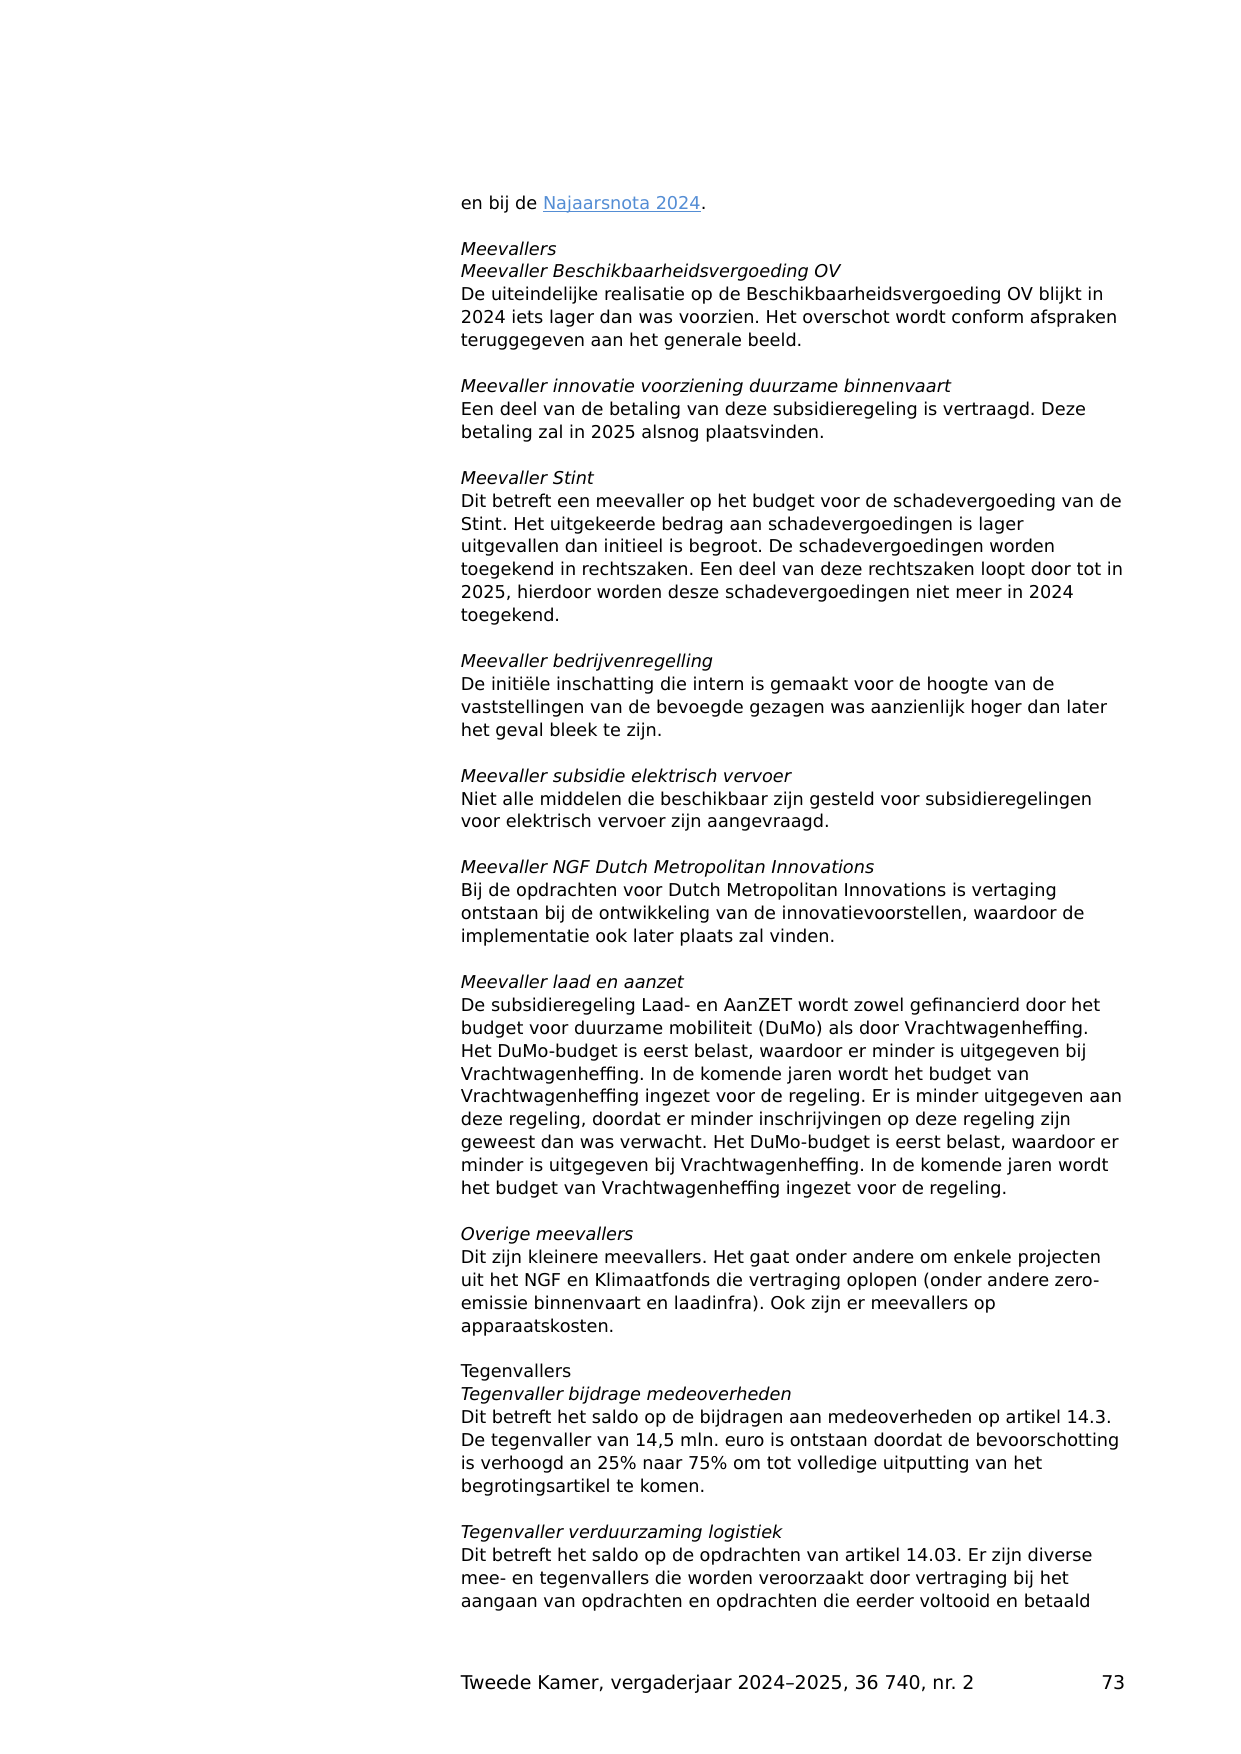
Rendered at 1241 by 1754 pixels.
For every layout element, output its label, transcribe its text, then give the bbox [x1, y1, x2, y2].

text Tegenvallers Tegenvaller bijdrage medeoverheden Dit betreft het saldo op de bijdragen aan medeoverheden op artikel 14.3. De tegenvaller van 14,5 mln. euro is ontstaan doordat de bevoorschotting is verhoogd an 25% naar 75% om tot volledige uitputting van het begrotingsartikel te komen. [461, 1359, 1125, 1497]
text en bij de Najaarsnota 2024. [461, 191, 1125, 214]
text Tegenvaller verduurzaming logistiek Dit betreft het saldo op de opdrachten van artikel 14.03. Er zijn diverse mee- en tegenvallers die worden veroorzaakt door vertraging bij het aangaan van opdrachten en opdrachten die eerder voltooid en betaald [461, 1520, 1125, 1612]
text Meevaller bedrijvenregelling De initiële inschatting die intern is gemaakt voor de hoogte van de vaststellingen van de bevoegde gezagen was aanzienlĳk hoger dan later het geval bleek te zĳn. [461, 649, 1125, 741]
text Meevaller subsidie elektrisch vervoer Niet alle middelen die beschikbaar zĳn gesteld voor subsidieregelingen voor elektrisch vervoer zĳn aangevraagd. [461, 764, 1125, 832]
text Meevaller Stint Dit betreft een meevaller op het budget voor de schadevergoeding van de Stint. Het uitgekeerde bedrag aan schadevergoedingen is lager uitgevallen dan initieel is begroot. De schadevergoedingen worden toegekend in rechtszaken. Een deel van deze rechtszaken loopt door tot in 2025, hierdoor worden desze schadevergoedingen niet meer in 2024 toegekend. [461, 466, 1125, 626]
text Meevaller NGF Dutch Metropolitan Innovations Bĳ de opdrachten voor Dutch Metropolitan Innovations is vertaging ontstaan bĳ de ontwikkeling van de innovatievoorstellen, waardoor de implementatie ook later plaats zal vinden. [461, 855, 1125, 947]
text Meevallers Meevaller Beschikbaarheidsvergoeding OV De uiteindelijke realisatie op de Beschikbaarheidsvergoeding OV blijkt in 2024 iets lager dan was voorzien. Het overschot wordt conform afspraken teruggegeven aan het generale beeld. [461, 237, 1125, 351]
text Overige meevallers Dit zijn kleinere meevallers. Het gaat onder andere om enkele projecten uit het NGF en Klimaatfonds die vertraging oplopen (onder andere zero-emissie binnenvaart en laadinfra). Ook zijn er meevallers op apparaatskosten. [461, 1222, 1125, 1337]
text Meevaller innovatie voorziening duurzame binnenvaart Een deel van de betaling van deze subsidieregeling is vertraagd. Deze betaling zal in 2025 alsnog plaatsvinden. [461, 374, 1125, 443]
text Meevaller laad en aanzet De subsidieregeling Laad- en AanZET wordt zowel gefinancierd door het budget voor duurzame mobiliteit (DuMo) als door Vrachtwagenheffing. Het DuMo-budget is eerst belast, waardoor er minder is uitgegeven bij Vrachtwagenheffing. In de komende jaren wordt het budget van Vrachtwagenheffing ingezet voor de regeling. Er is minder uitgegeven aan deze regeling, doordat er minder inschrijvingen op deze regeling zijn geweest dan was verwacht. Het DuMo-budget is eerst belast, waardoor er minder is uitgegeven bĳ Vrachtwagenheffing. In de komende jaren wordt het budget van Vrachtwagenheffing ingezet voor de regeling. [461, 970, 1125, 1199]
